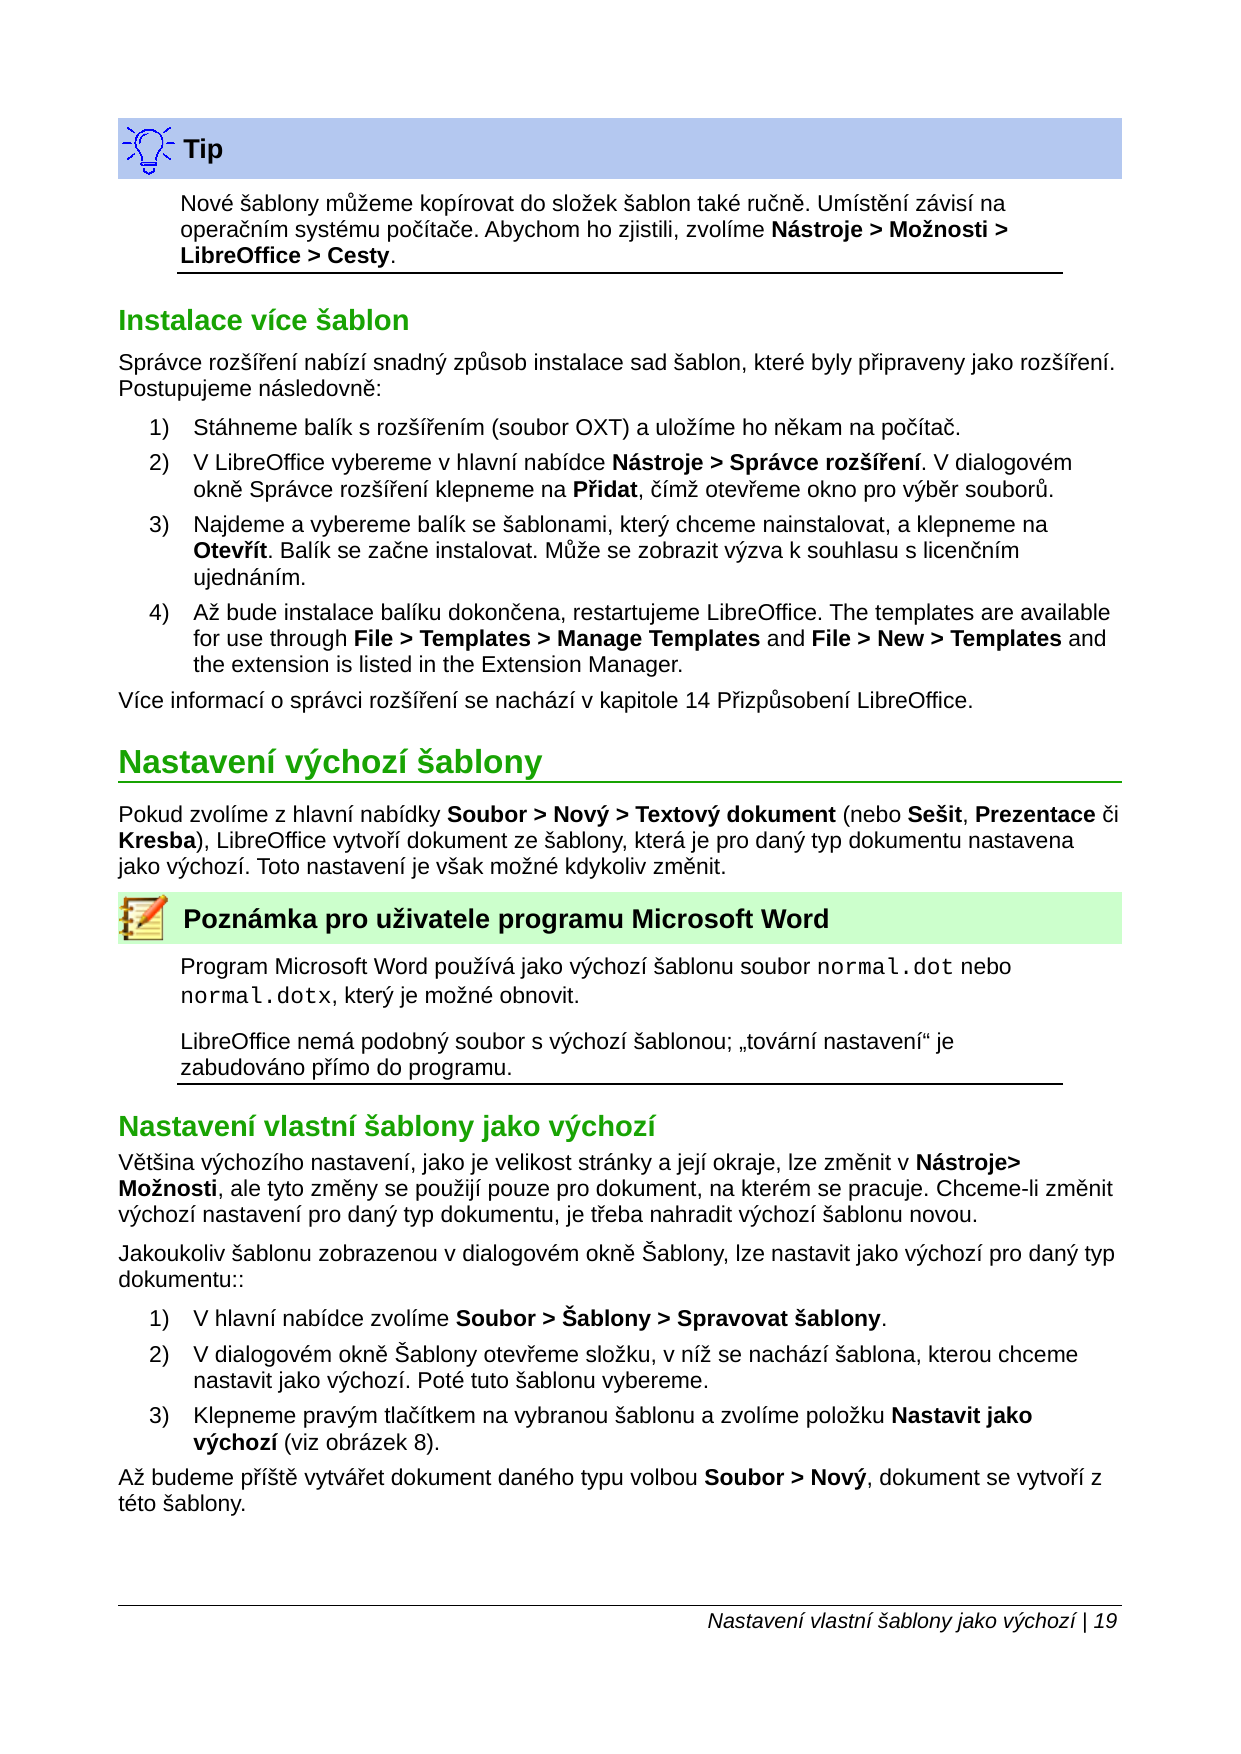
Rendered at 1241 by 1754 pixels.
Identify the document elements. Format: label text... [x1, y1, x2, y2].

list Klepneme pravým tlačítkem na vybranou šablonu a zvolíme položku Nastavit jako výchozí (viz obrázek 8). [169, 1402, 1122, 1455]
list Najdeme a vybereme balík se šablonami, který chceme nainstalovat, a klepneme na Otevřít. Balík se začne instalovat. Může se zobrazit výzva k souhlasu s licenčním ujednáním. [169, 511, 1122, 590]
list V hlavní nabídce zvolíme Soubor > Šablony > Spravovat šablony. [169, 1305, 1122, 1332]
list Až bude instalace balíku dokončena, restartujeme LibreOffice. The templates are available for use through File > Templates > Manage Templates and File > New > Templates and the extension is listed in the Extension Manager. [169, 599, 1122, 678]
subtitle Poznámka pro uživatele programu Microsoft Word [118, 892, 1122, 944]
subtitle Instalace více šablon [118, 303, 1122, 337]
subtitle Nastavení výchozí šablony [118, 742, 1122, 781]
text Více informací o správci rozšíření se nachází v kapitole 14 Přizpůsobení LibreOffice. [118, 687, 1122, 713]
text Pokud zvolíme z hlavní nabídky Soubor > Nový > Textový dokument (nebo Sešit, Prezentace či Kresba), LibreOffice vytvoří dokument ze šablony, která je pro daný typ dokumentu nastavena jako výchozí. Toto nastavení je však možné kdykoliv změnit. [118, 801, 1122, 880]
text Jakoukoliv šablonu zobrazenou v dialogovém okně Šablony, lze nastavit jako výchozí pro daný typ dokumentu:: [118, 1240, 1122, 1293]
subtitle Nastavení vlastní šablony jako výchozí [118, 1109, 1122, 1143]
text Správce rozšíření nabízí snadný způsob instalace sad šablon, které byly připraveny jako rozšíření. Postupujeme následovně: [118, 349, 1122, 401]
text LibreOffice nemá podobný soubor s výchozí šablonou; „tovární nastavení“ je zabudováno přímo do programu. [177, 1024, 1063, 1083]
subtitle Tip [118, 118, 1122, 179]
picture [119, 119, 179, 179]
list V dialogovém okně Šablony otevřeme složku, v níž se nachází šablona, kterou chceme nastavit jako výchozí. Poté tuto šablonu vybereme. [169, 1341, 1122, 1393]
text Většina výchozího nastavení, jako je velikost stránky a její okraje, lze změnit v Nástroje> Možnosti, ale tyto změny se použijí pouze pro dokument, na kterém se pracuje. Chceme-li změnit výchozí nastavení pro daný typ dokumentu, je třeba nahradit výchozí šablonu novou. [118, 1148, 1122, 1228]
picture [119, 893, 170, 944]
list Stáhneme balík s rozšířením (soubor OXT) a uložíme ho někam na počítač. [169, 414, 1122, 440]
text Nové šablony můžeme kopírovat do složek šablon také ručně. Umístění závisí na operačním systému počítače. Abychom ho zjistili, zvolíme Nástroje > Možnosti > LibreOffice > Cesty. [177, 187, 1063, 272]
text Program Microsoft Word používá jako výchozí šablonu soubor normal.dot nebo normal.dotx, který je možné obnovit. [177, 950, 1063, 1010]
list V LibreOffice vybereme v hlavní nabídce Nástroje > Správce rozšíření. V dialogovém okně Správce rozšíření klepneme na Přidat, čímž otevřeme okno pro výběr souborů. [169, 449, 1122, 502]
text Až budeme příště vytvářet dokument daného typu volbou Soubor > Nový, dokument se vytvoří z této šablony. [118, 1464, 1122, 1516]
